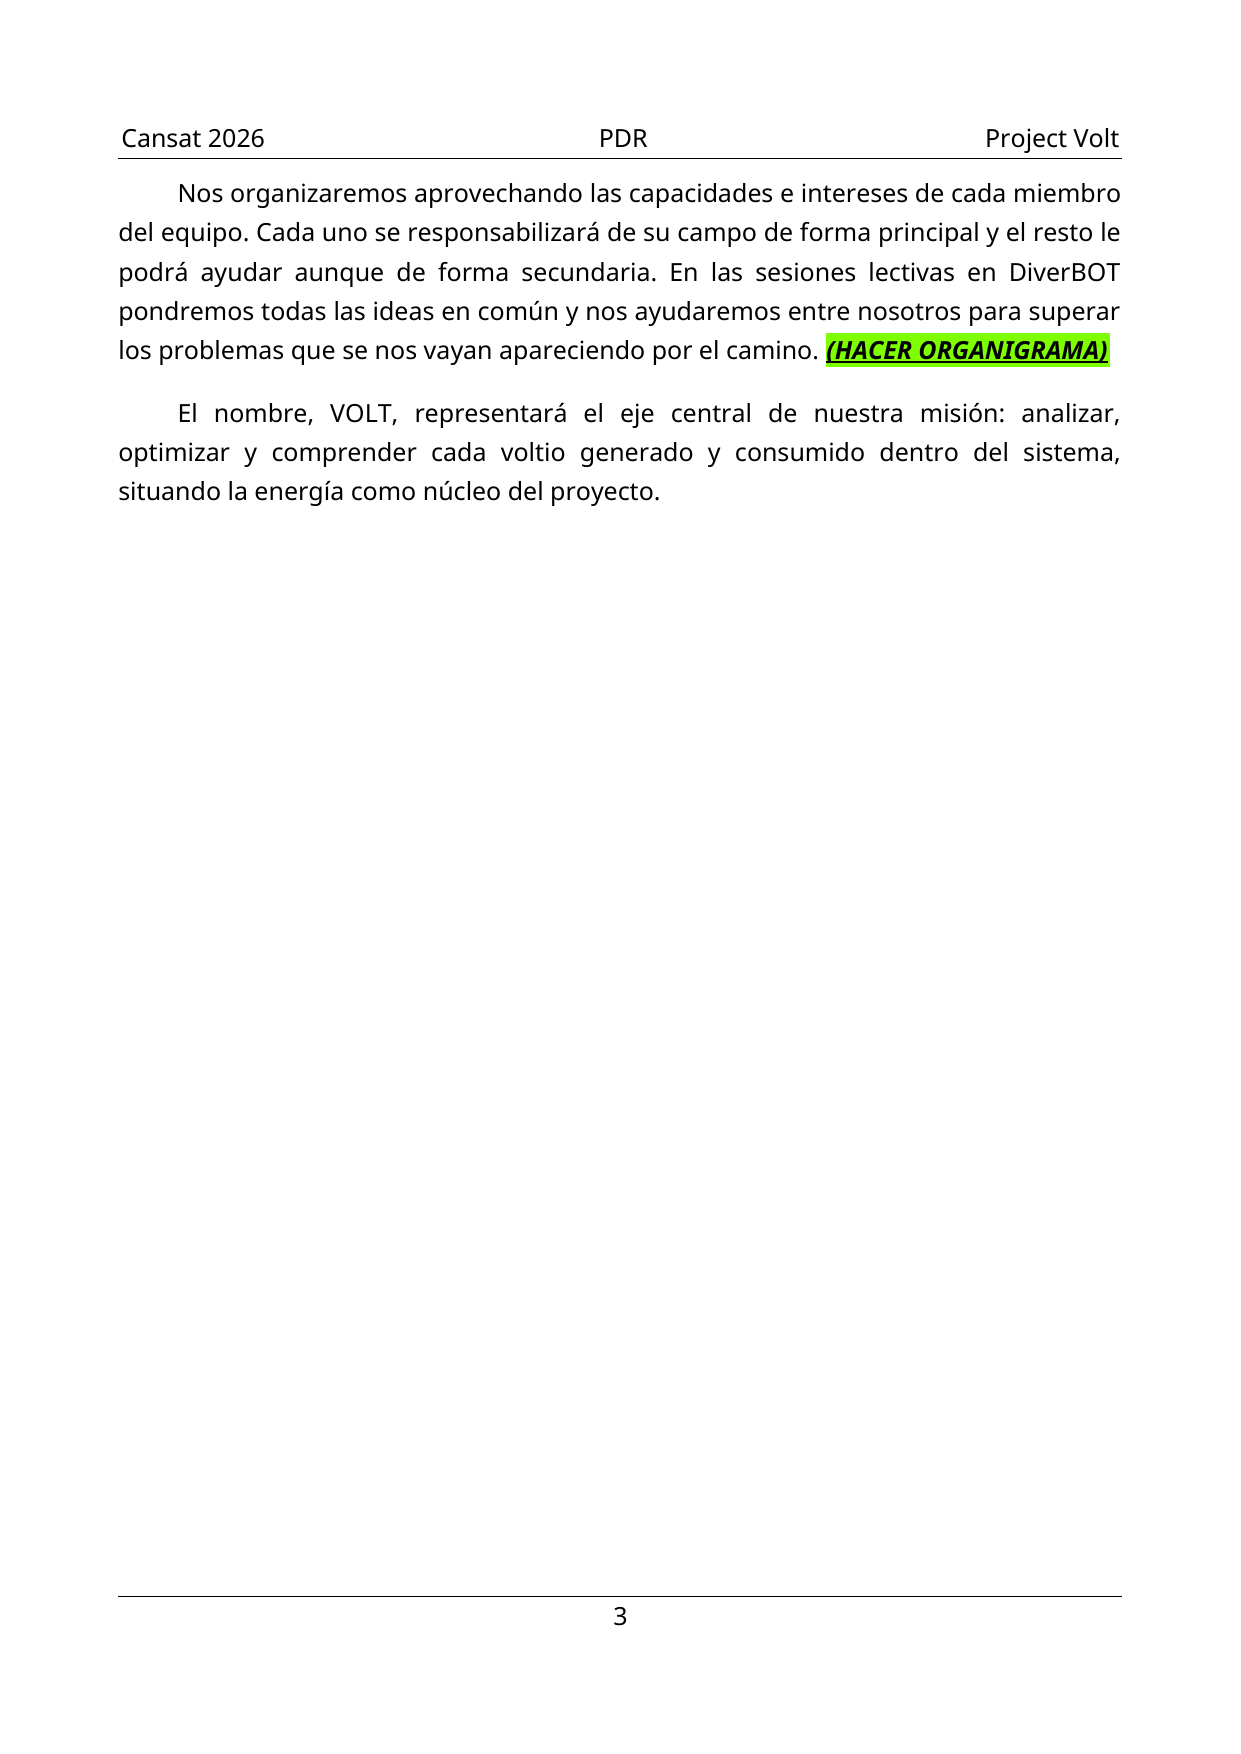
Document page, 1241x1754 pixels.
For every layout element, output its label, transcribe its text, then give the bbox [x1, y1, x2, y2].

text El nombre, VOLT, representará el eje central de nuestra misión: analizar, optimizar y comprender cada voltio generado y consumido dentro del sistema, situando la energía como núcleo del proyecto. [118, 395, 1122, 508]
text Nos organizaremos aprovechando las capacidades e intereses de cada miembro del equipo. Cada uno se responsabilizará de su campo de forma principal y el resto le podrá ayudar aunque de forma secundaria. En las sesiones lectivas en DiverBOT pondremos todas las ideas en común y nos ayudaremos entre nosotros para superar los problemas que se nos vayan apareciendo por el camino. (HACER ORGANIGRAMA) [118, 176, 1122, 367]
